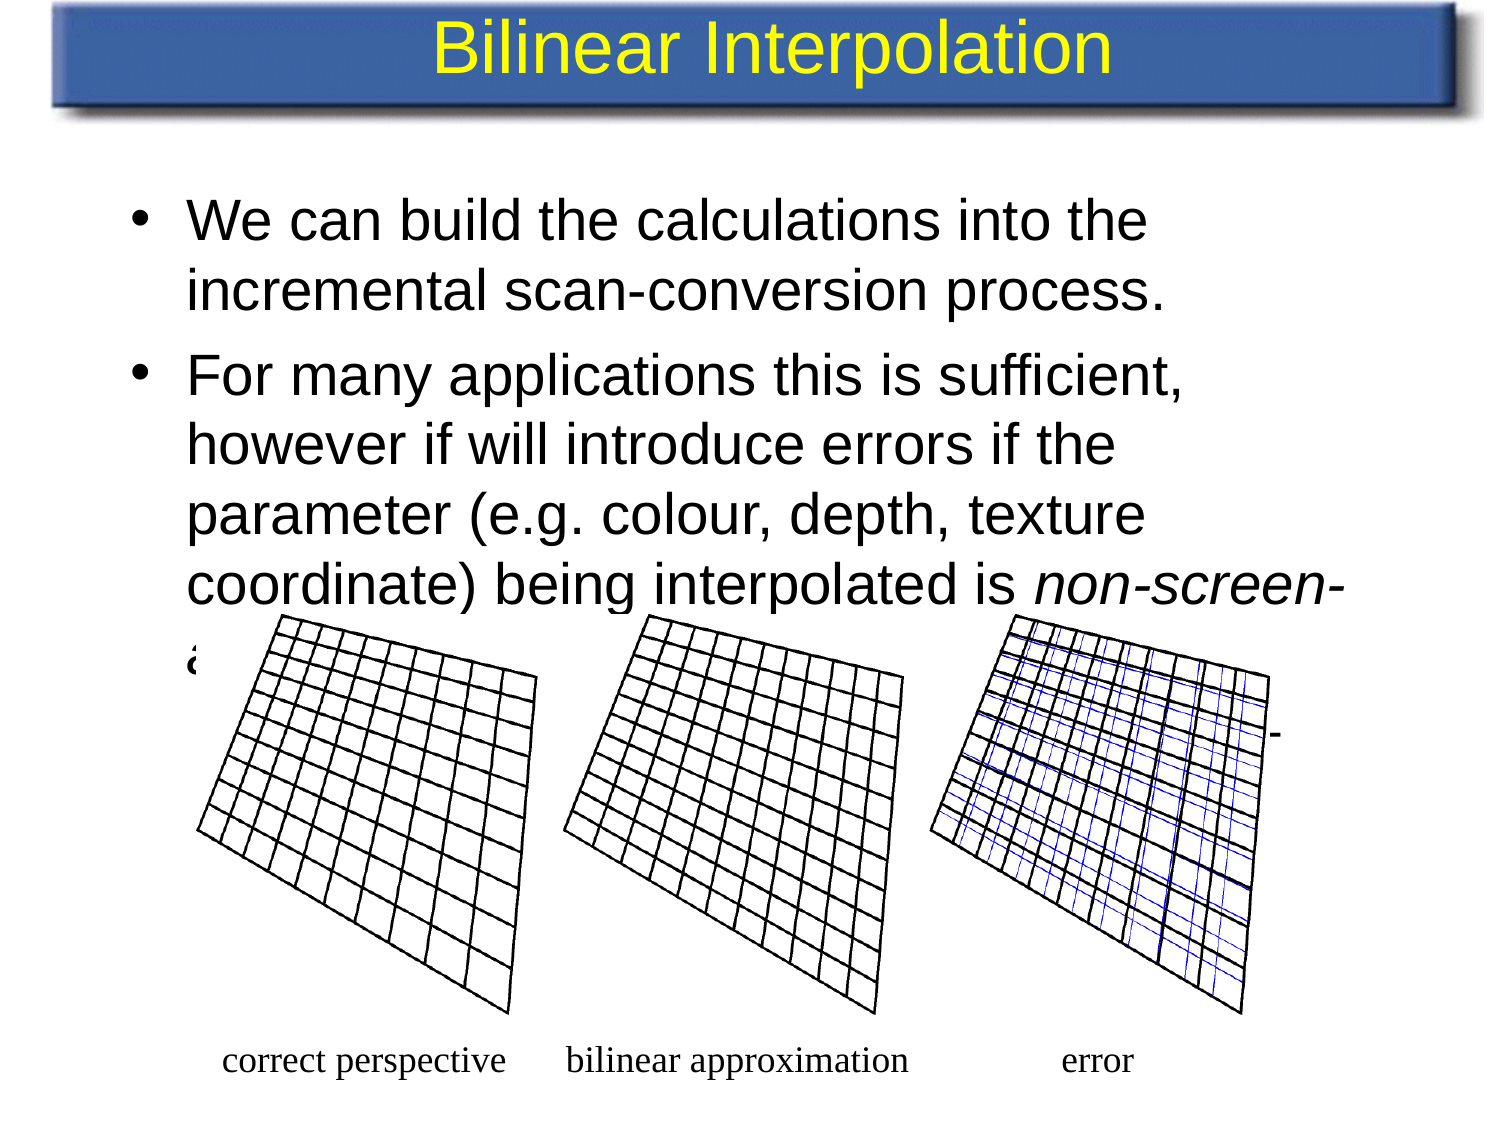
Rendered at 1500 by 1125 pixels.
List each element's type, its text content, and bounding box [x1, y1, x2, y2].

list We can build the calculations into the incremental scan-conversion process. For many applications this is sufficient, however if will introduce errors if the parameter (e.g. colour, depth, texture coordinate) being interpolated is non-screen-affine. distance from viewer, and therefore texture co-ordinates are non-screen affine: [115, 174, 1391, 851]
picture [196, 614, 1270, 1015]
text_box bilinear approximation [551, 1027, 925, 1088]
text_box correct perspective [207, 1027, 523, 1088]
text_box error [1046, 1027, 1150, 1088]
picture [50, 0, 1484, 127]
title Bilinear Interpolation [135, 0, 1411, 97]
